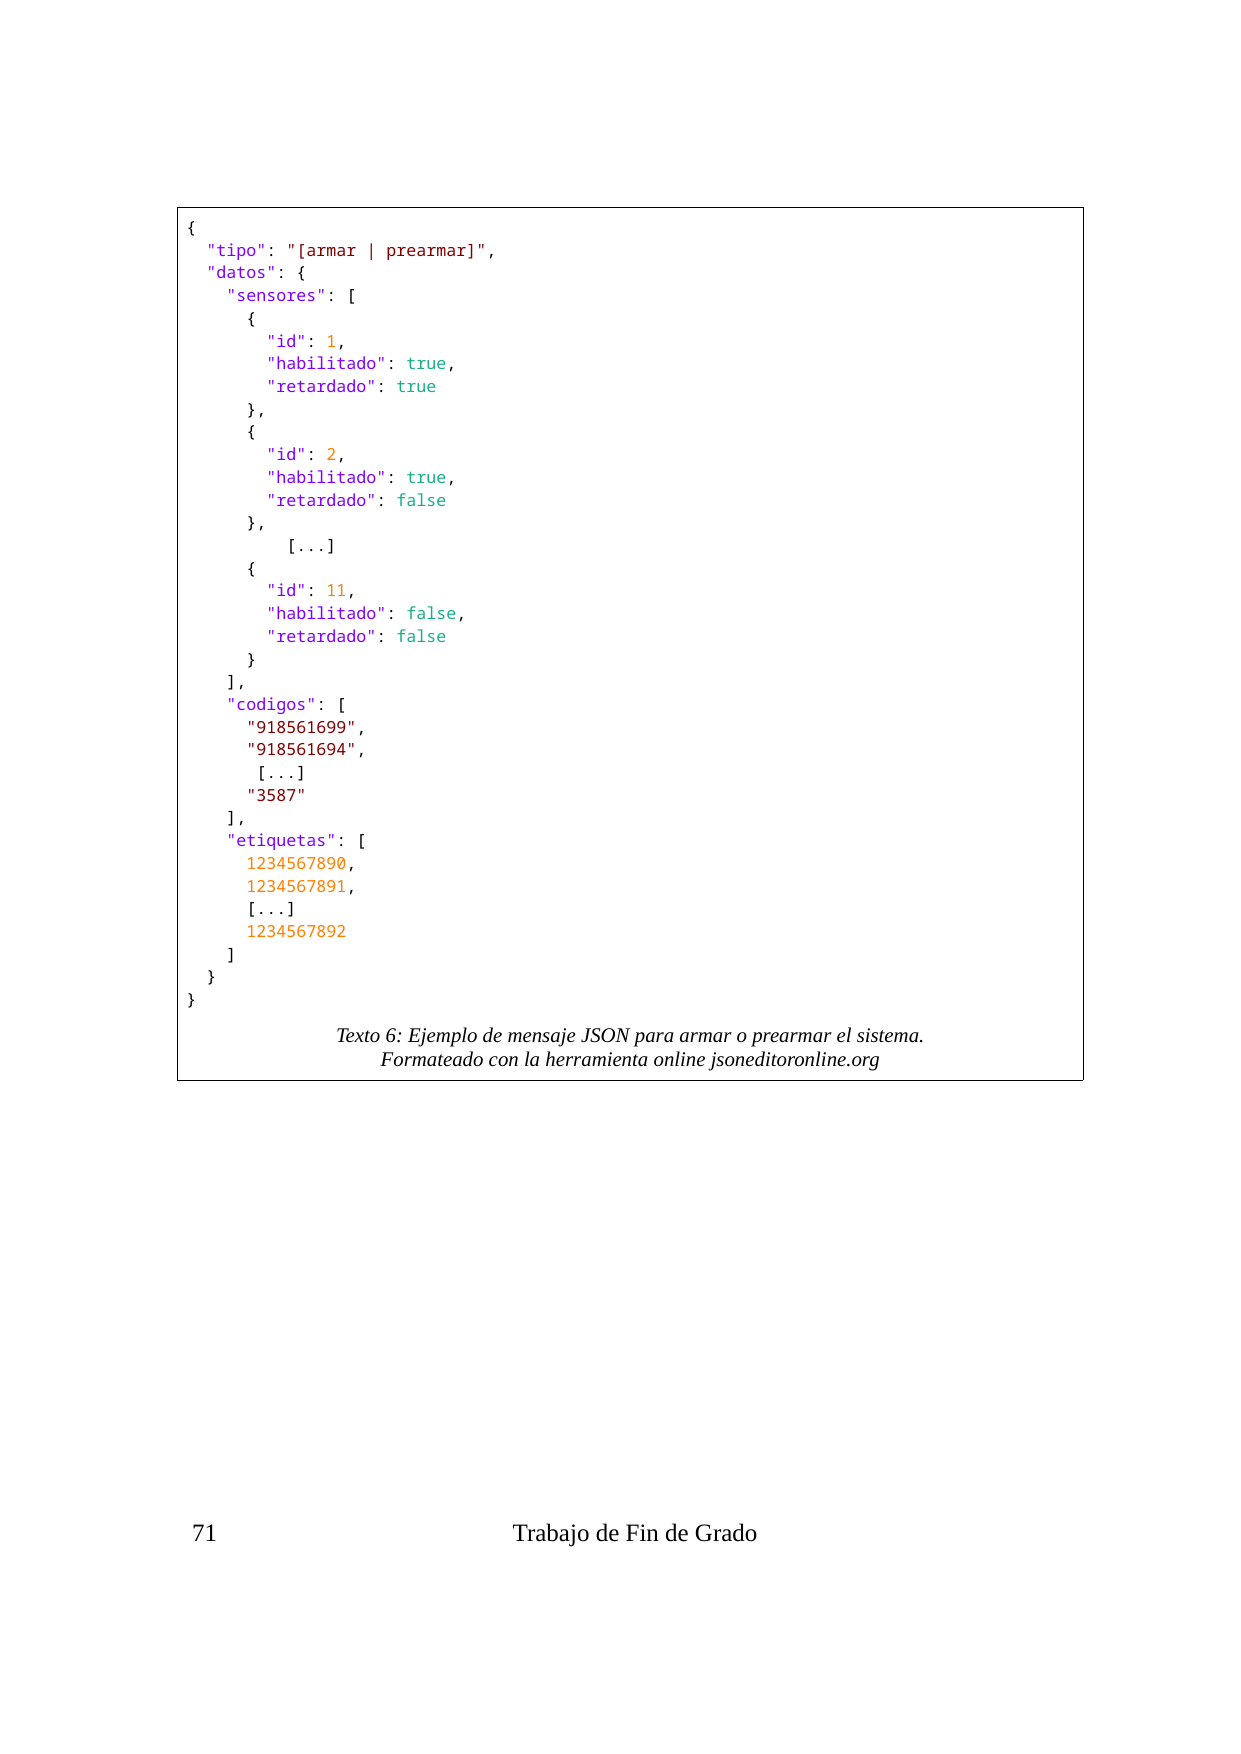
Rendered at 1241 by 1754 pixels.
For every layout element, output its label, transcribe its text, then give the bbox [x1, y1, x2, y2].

text "918561699", [186, 715, 1074, 738]
text "habilitado": true, [186, 465, 1074, 488]
text "retardado": false [186, 488, 1074, 511]
text { [186, 216, 1074, 238]
text Texto 6: Ejemplo de mensaje JSON para armar o prearmar el sistema. Formateado con la herramienta online jsoneditoronline.org [186, 1023, 1074, 1071]
text [...] [186, 533, 1074, 556]
text "habilitado": false, [186, 602, 1074, 624]
text "tipo": "[armar | prearmar]", [186, 238, 1074, 261]
text ], [186, 670, 1074, 692]
text "3587" [186, 783, 1074, 806]
text } [186, 988, 1074, 1010]
text } [186, 647, 1074, 670]
text "codigos": [ [186, 692, 1074, 715]
text { [186, 556, 1074, 579]
text "datos": { [186, 261, 1074, 284]
text [...] [186, 897, 1074, 919]
text }, [186, 397, 1074, 420]
text "id": 2, [186, 443, 1074, 465]
text 1234567890, [186, 851, 1074, 874]
text "id": 11, [186, 579, 1074, 602]
text [...] [186, 761, 1074, 783]
text } [186, 965, 1074, 988]
text ] [186, 942, 1074, 965]
text }, [186, 511, 1074, 533]
text { [186, 420, 1074, 443]
text "habilitado": true, [186, 352, 1074, 374]
text "sensores": [ [186, 284, 1074, 306]
text "retardado": false [186, 624, 1074, 647]
text "918561694", [186, 738, 1074, 761]
text 1234567891, [186, 874, 1074, 897]
text 1234567892 [186, 919, 1074, 942]
text ], [186, 806, 1074, 829]
text { [186, 306, 1074, 329]
text "retardado": true [186, 374, 1074, 397]
text "id": 1, [186, 329, 1074, 352]
text "etiquetas": [ [186, 829, 1074, 851]
